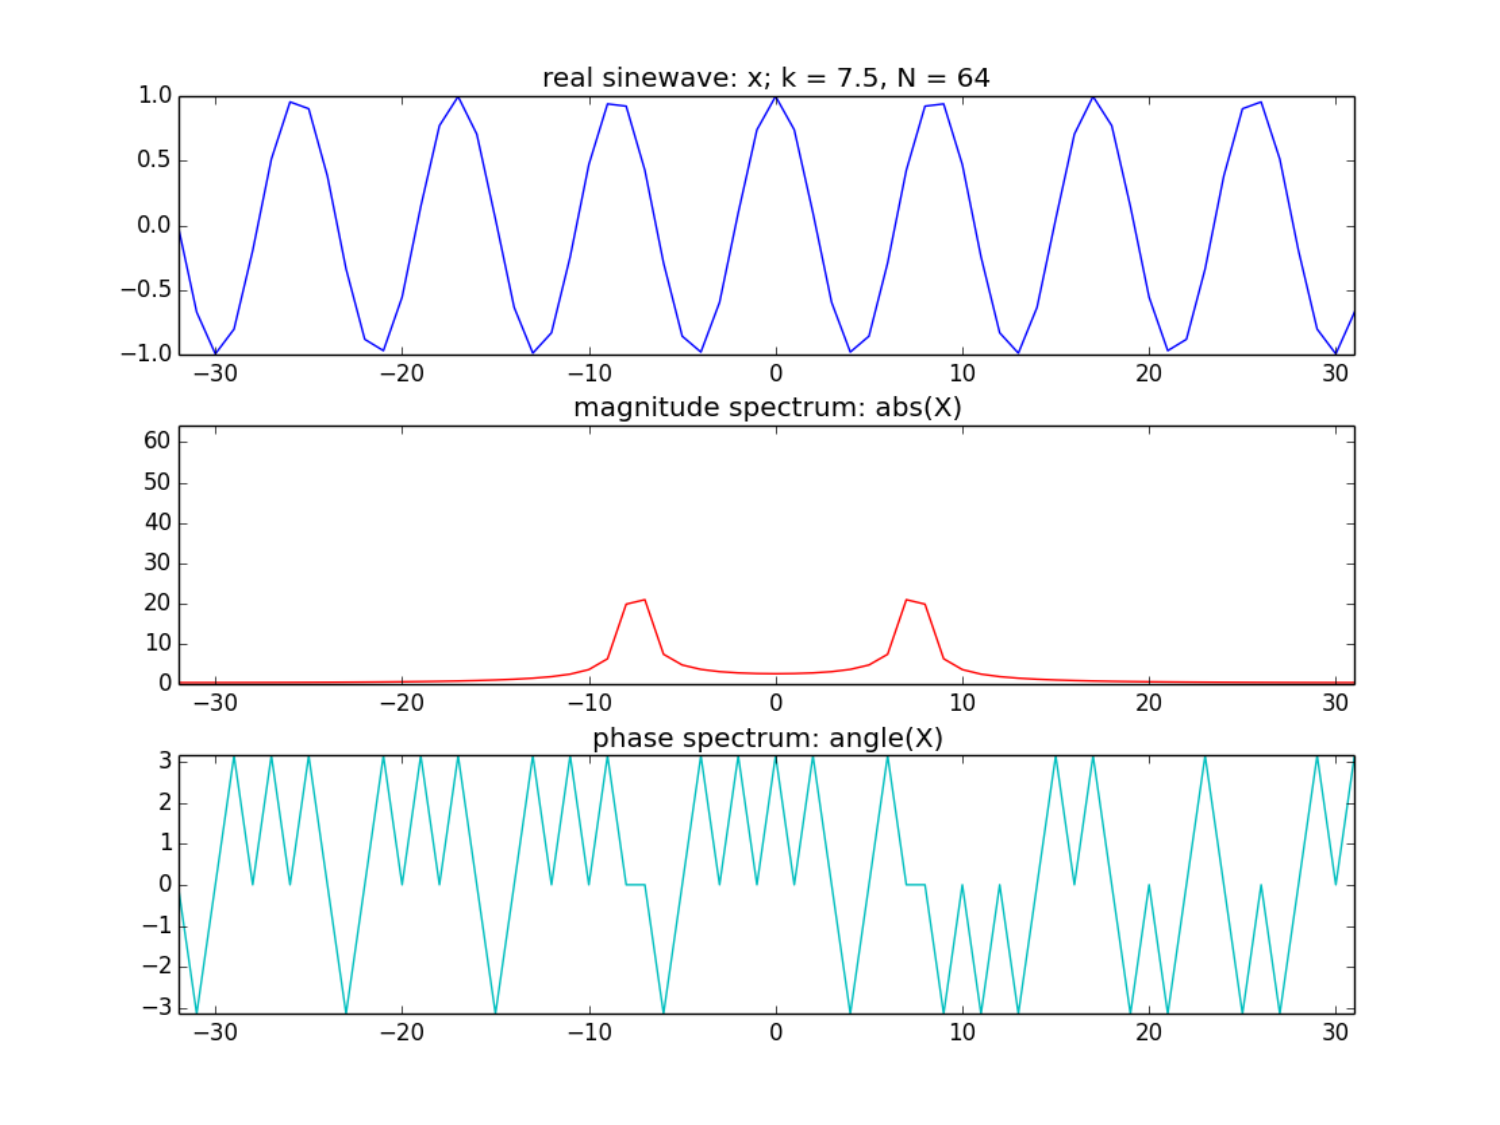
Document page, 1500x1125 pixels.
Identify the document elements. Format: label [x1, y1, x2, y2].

picture [95, 44, 1426, 1082]
